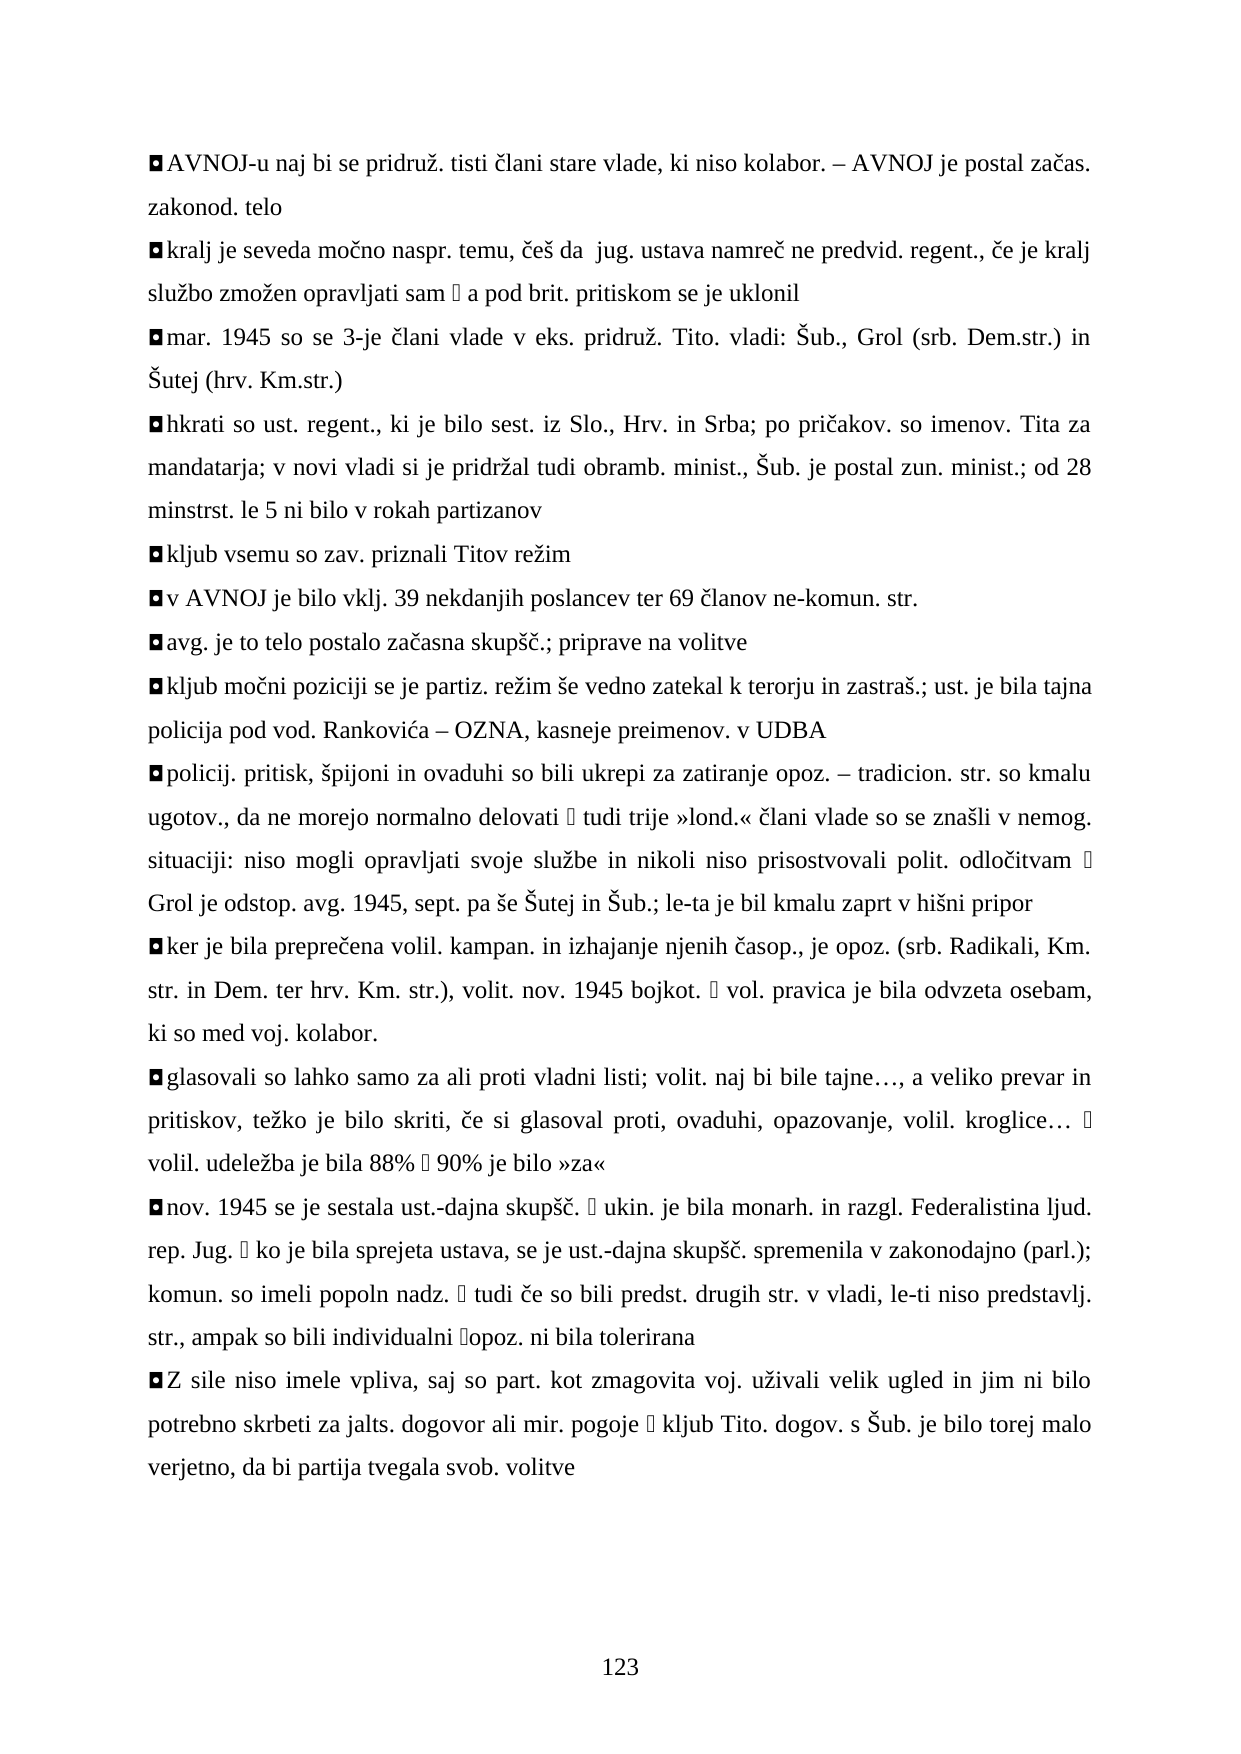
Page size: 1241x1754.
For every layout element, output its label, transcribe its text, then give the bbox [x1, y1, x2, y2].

list nov. 1945 se je sestala ust.-dajna skupšč.  ukin. je bila monarh. in razgl. Federalistina ljud. rep. Jug.  ko je bila sprejeta ustava, se je ust.-dajna skupšč. spremenila v zakonodajno (parl.); komun. so imeli popoln nadz.  tudi če so bili predst. drugih str. v vladi, le-ti niso predstavlj. str., ampak so bili individualni opoz. ni bila tolerirana [148, 1192, 1092, 1351]
list mar. 1945 so se 3-je člani vlade v eks. pridruž. Tito. vladi: Šub., Grol (srb. Dem.str.) in Šutej (hrv. Km.str.) [148, 322, 1092, 394]
list v AVNOJ je bilo vklj. 39 nekdanjih poslancev ter 69 članov ne-komun. str. [148, 583, 1092, 612]
list Z sile niso imele vpliva, saj so part. kot zmagovita voj. uživali velik ugled in jim ni bilo potrebno skrbeti za jalts. dogovor ali mir. pogoje  kljub Tito. dogov. s Šub. je bilo torej malo verjetno, da bi partija tvegala svob. volitve [148, 1365, 1092, 1481]
list ker je bila preprečena volil. kampan. in izhajanje njenih časop., je opoz. (srb. Radikali, Km. str. in Dem. ter hrv. Km. str.), volit. nov. 1945 bojkot.  vol. pravica je bila odvzeta osebam, ki so med voj. kolabor. [148, 931, 1092, 1047]
list policij. pritisk, špijoni in ovaduhi so bili ukrepi za zatiranje opoz. – tradicion. str. so kmalu ugotov., da ne morejo normalno delovati  tudi trije »lond.« člani vlade so se znašli v nemog. situaciji: niso mogli opravljati svoje službe in nikoli niso prisostvovali polit. odločitvam  Grol je odstop. avg. 1945, sept. pa še Šutej in Šub.; le-ta je bil kmalu zaprt v hišni pripor [148, 758, 1092, 917]
list glasovali so lahko samo za ali proti vladni listi; volit. naj bi bile tajne…, a veliko prevar in pritiskov, težko je bilo skriti, če si glasoval proti, ovaduhi, opazovanje, volil. kroglice…  volil. udeležba je bila 88%  90% je bilo »za« [148, 1062, 1092, 1177]
list AVNOJ-u naj bi se pridruž. tisti člani stare vlade, ki niso kolabor. – AVNOJ je postal začas. zakonod. telo [148, 148, 1092, 220]
list kljub vsemu so zav. priznali Titov režim [148, 539, 1092, 568]
list avg. je to telo postalo začasna skupšč.; priprave na volitve [148, 627, 1092, 657]
list hkrati so ust. regent., ki je bilo sest. iz Slo., Hrv. in Srba; po pričakov. so imenov. Tita za mandatarja; v novi vladi si je pridržal tudi obramb. minist., Šub. je postal zun. minist.; od 28 minstrst. le 5 ni bilo v rokah partizanov [148, 409, 1092, 524]
list kralj je seveda močno naspr. temu, češ da jug. ustava namreč ne predvid. regent., če je kralj službo zmožen opravljati sam  a pod brit. pritiskom se je uklonil [148, 235, 1092, 307]
list kljub močni poziciji se je partiz. režim še vedno zatekal k terorju in zastraš.; ust. je bila tajna policija pod vod. Rankovića – OZNA, kasneje preimenov. v UDBA [148, 671, 1092, 744]
